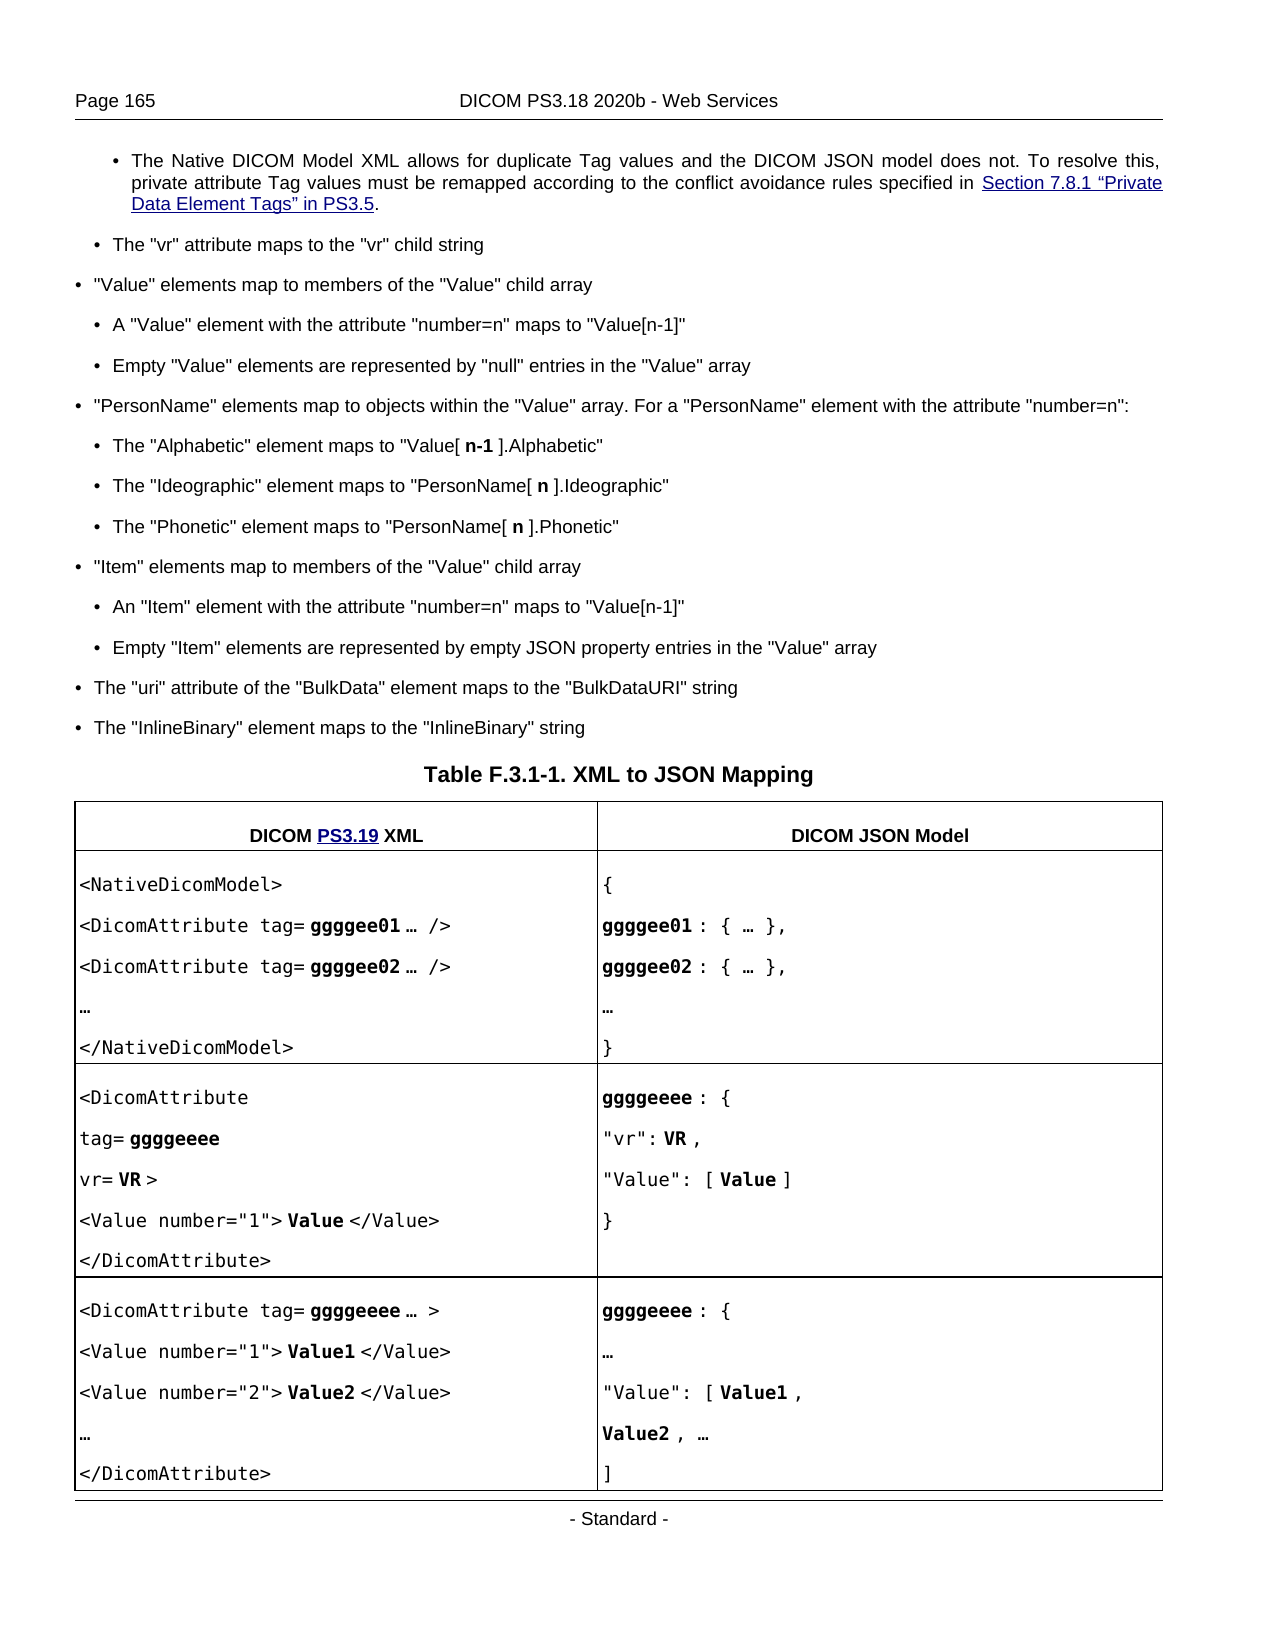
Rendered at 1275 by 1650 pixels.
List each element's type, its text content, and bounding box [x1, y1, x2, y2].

text • The "uri" attribute of the "BulkData" element maps to the "BulkDataURI" string [75, 677, 1162, 698]
table_cell ggggeeee : { "vr": VR , "Value": [ Value ] } [598, 1064, 1162, 1276]
text • The "vr" attribute maps to the "vr" child string [94, 233, 1162, 255]
text • The "Ideographic" element maps to "PersonName[ n ].Ideographic" [94, 475, 1162, 497]
text • Empty "Value" elements are represented by "null" entries in the "Value" array [94, 354, 1162, 376]
table_cell ggggeeee : { … "Value": [ Value1 , Value2 , … ] [598, 1278, 1162, 1489]
table_cell <DicomAttribute tag= ggggeeee vr= VR > <Value number="1"> Value </Value> </DicomAttribute> [76, 1064, 597, 1276]
text • "PersonName" elements map to objects within the "Value" array. For a "PersonName" element with the attribute "number=n": [75, 395, 1162, 416]
text • An "Item" element with the attribute "number=n" maps to "Value[n-1]" [94, 596, 1162, 618]
text • The "InlineBinary" element maps to the "InlineBinary" string [75, 717, 1162, 739]
text • Empty "Item" elements are represented by empty JSON property entries in the "Value" array [94, 637, 1162, 658]
table_cell <NativeDicomModel> <DicomAttribute tag= ggggee01 … /> <DicomAttribute tag= ggggee02 … /> … </NativeDicomModel> [76, 851, 597, 1063]
text Table F.3.1-1. XML to JSON Mapping [75, 761, 1162, 787]
text • "Item" elements map to members of the "Value" child array [75, 556, 1162, 577]
table_header DICOM PS3.19 XML [76, 802, 597, 850]
table_header DICOM JSON Model [598, 802, 1162, 850]
text • The "Alphabetic" element maps to "Value[ n-1 ].Alphabetic" [94, 435, 1162, 457]
table_cell <DicomAttribute tag= ggggeeee … > <Value number="1"> Value1 </Value> <Value number="2"> Value2 </Value> … </DicomAttribute> [76, 1278, 597, 1489]
text • A "Value" element with the attribute "number=n" maps to "Value[n-1]" [94, 314, 1162, 336]
text • "Value" elements map to members of the "Value" child array [75, 274, 1162, 295]
text • The Native DICOM Model XML allows for duplicate Tag values and the DICOM JSON model does not. To resolve this, private attribute Tag values must be remapped according to the conflict avoidance rules specified in Section 7.8.1 “Private Data Element Tags” in PS3.5. [112, 150, 1162, 215]
text • The "Phonetic" element maps to "PersonName[ n ].Phonetic" [94, 516, 1162, 537]
table_cell { ggggee01 : { … }, ggggee02 : { … }, … } [598, 851, 1162, 1063]
